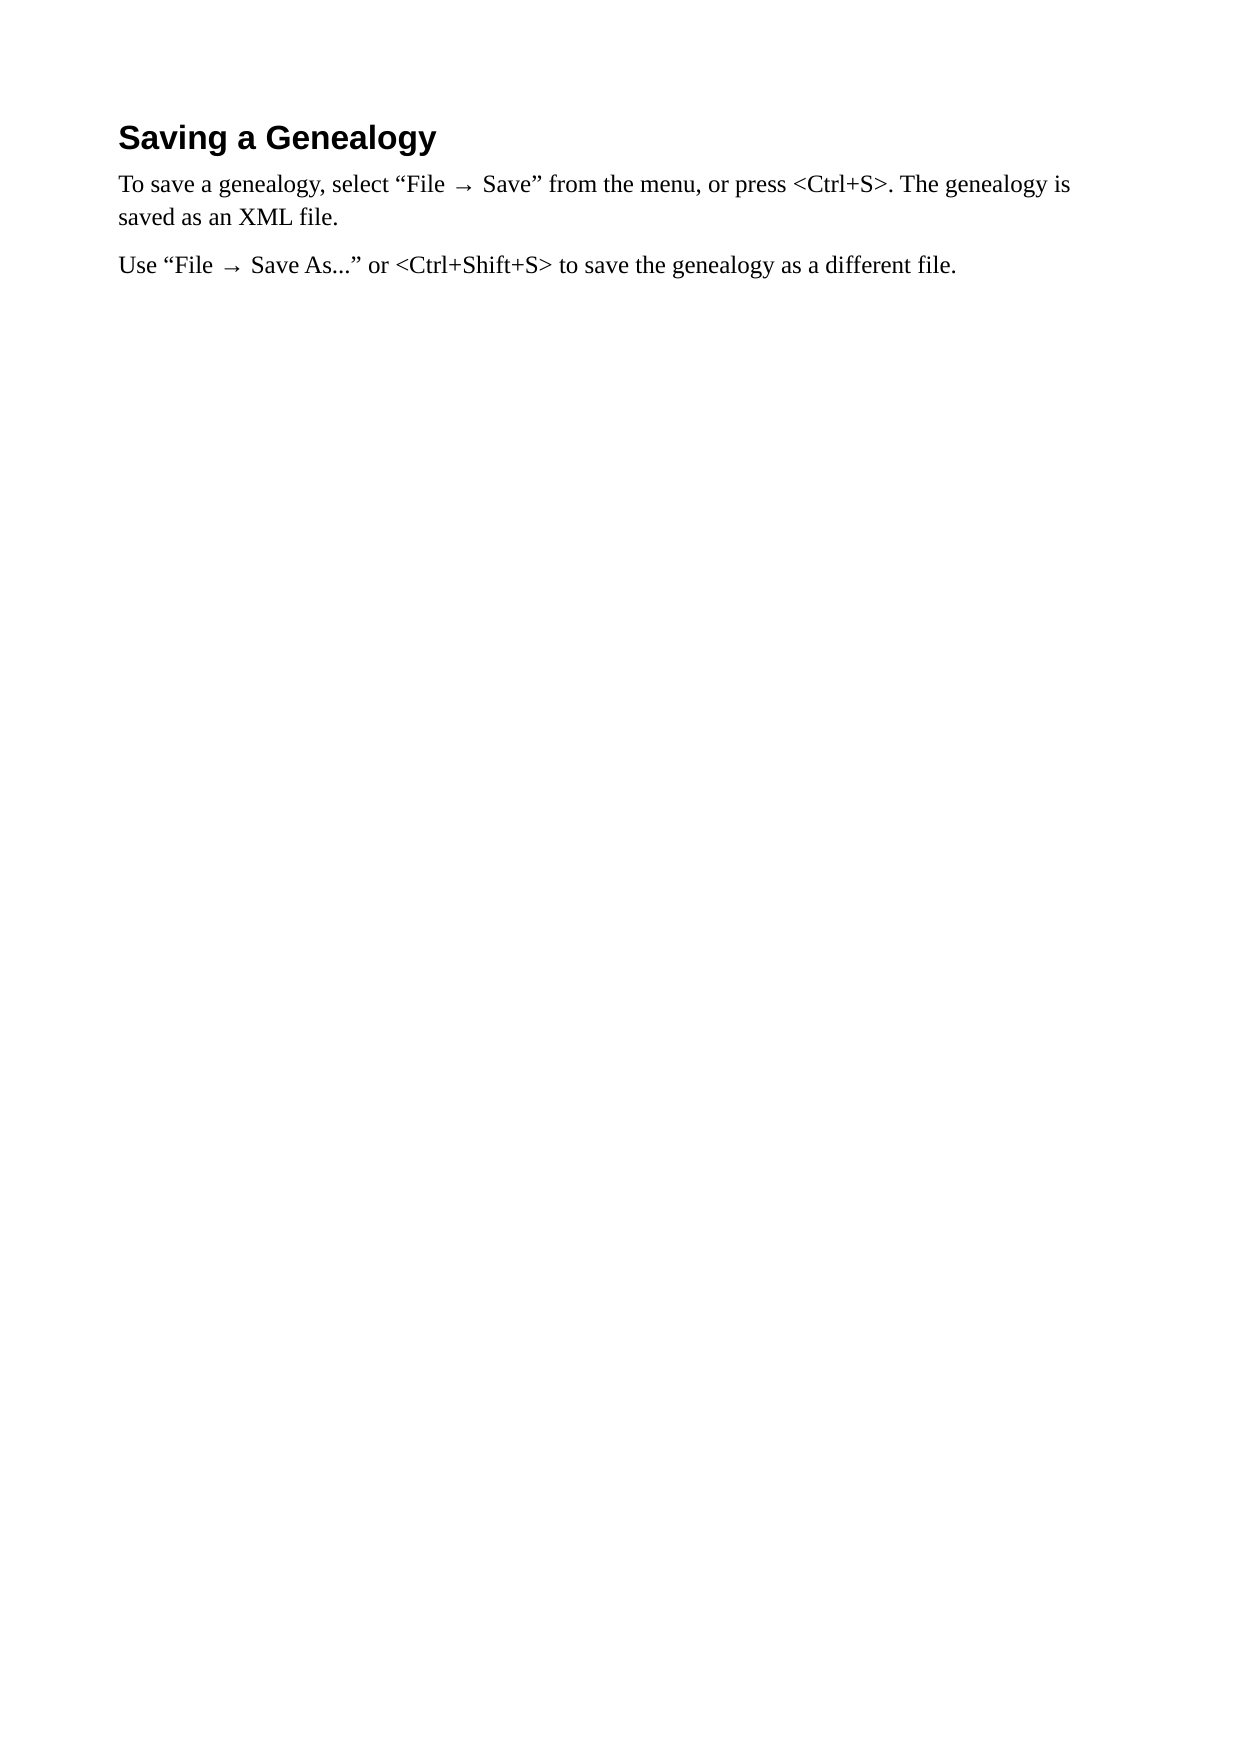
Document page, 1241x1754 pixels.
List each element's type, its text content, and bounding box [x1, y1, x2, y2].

text To save a genealogy, select “File → Save” from the menu, or press <Ctrl+S>. The genealogy is saved as an XML file. [118, 169, 1122, 231]
subtitle Saving a Genealogy [118, 118, 1122, 157]
text Use “File → Save As...” or <Ctrl+Shift+S> to save the genealogy as a different file. [118, 250, 1122, 279]
